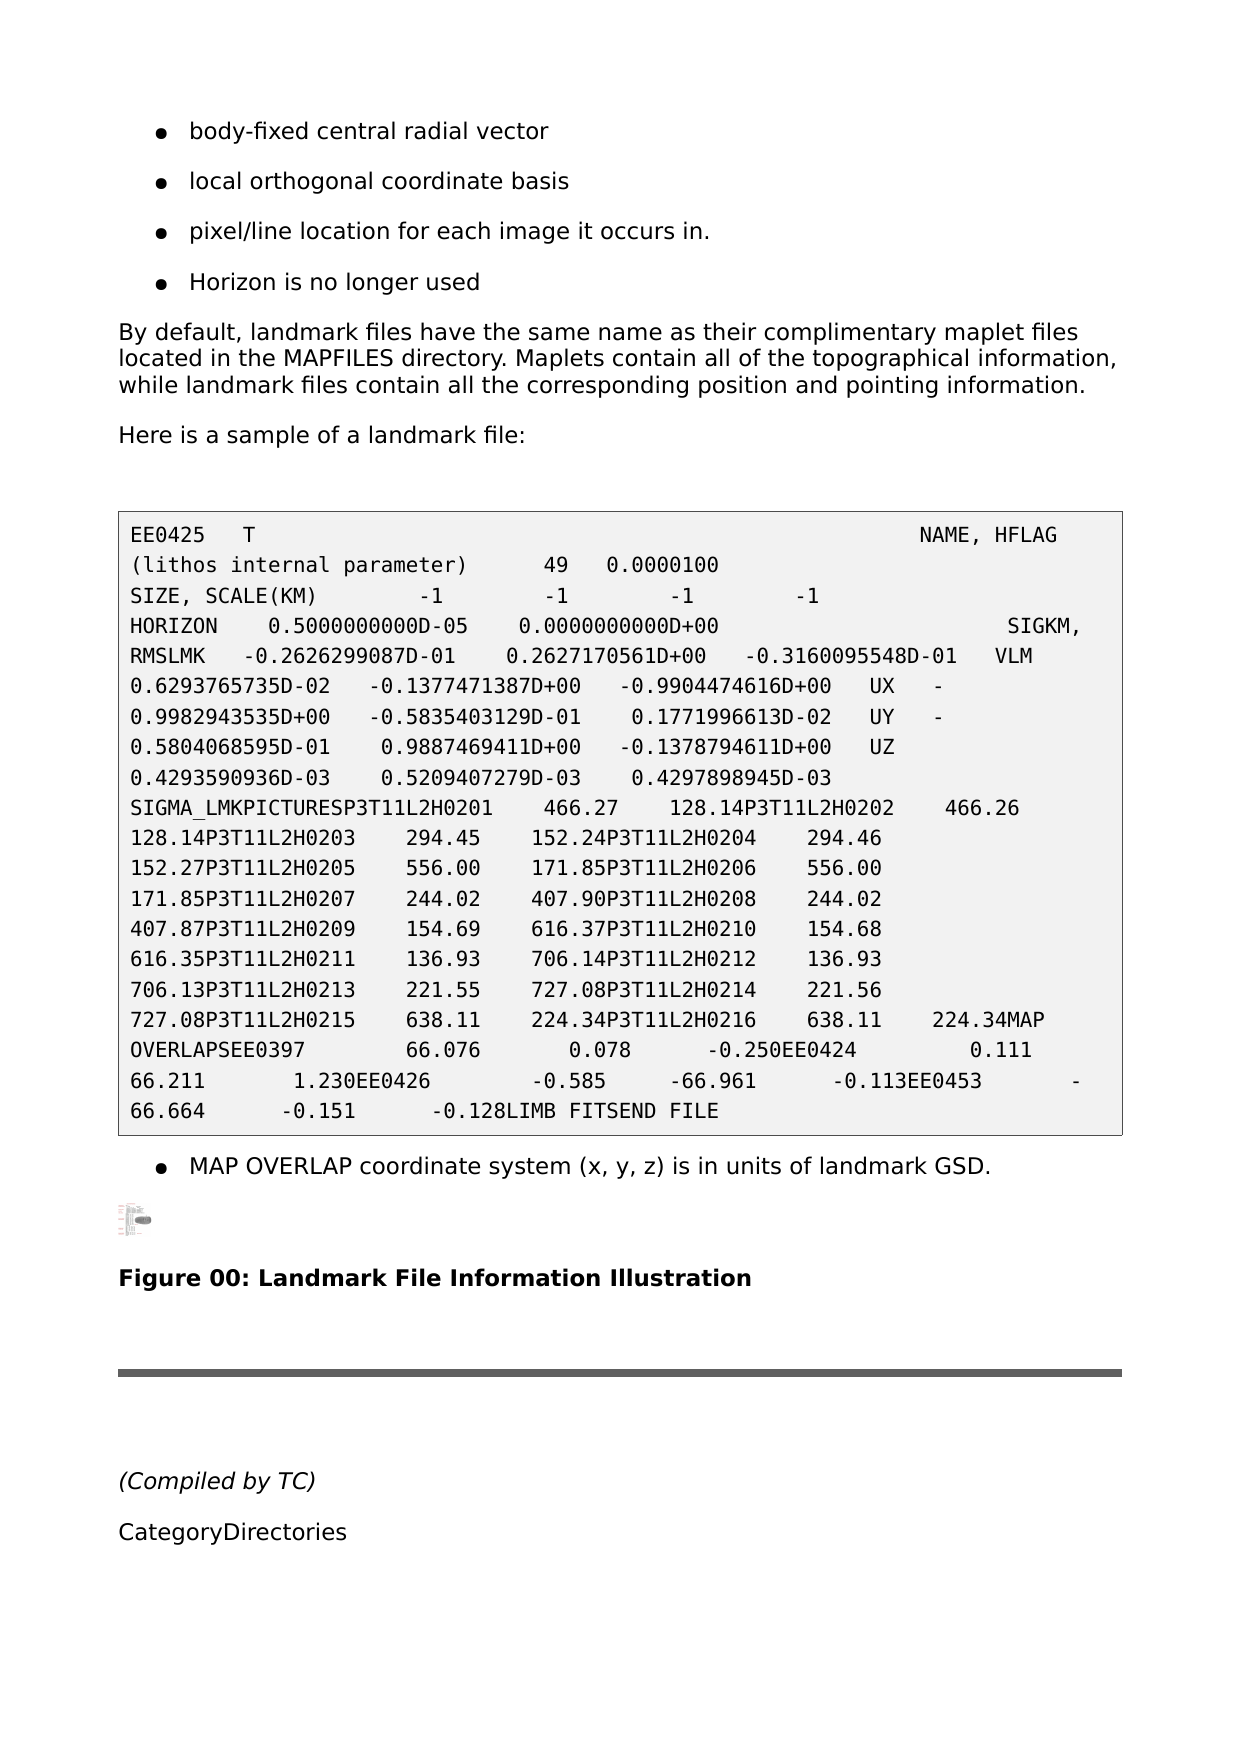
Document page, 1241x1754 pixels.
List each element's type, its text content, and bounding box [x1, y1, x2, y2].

text Here is a sample of a landmark file: [118, 422, 1122, 449]
list Horizon is no longer used [153, 269, 1122, 295]
list pixel/line location for each image it occurs in. [153, 218, 1122, 245]
list MAP OVERLAP coordinate system (x, y, z) is in units of landmark GSD. [153, 1153, 1122, 1179]
text EE0425 T NAME, HFLAG (lithos internal parameter) 49 0.0000100 SIZE, SCALE(KM) -1 -1 -1 -1 HORIZON 0.5000000000D-05 0.0000000000D+00 SIGKM, RMSLMK -0.2626299087D-01 0.2627170561D+00 -0.3160095548D-01 VLM 0.6293765735D-02 -0.1377471387D+00 -0.9904474616D+00 UX -0.9982943535D+00 -0.5835403129D-01 0.1771996613D-02 UY -0.5804068595D-01 0.9887469411D+00 -0.1378794611D+00 UZ 0.4293590936D-03 0.5209407279D-03 0.4297898945D-03 SIGMA_LMKPICTURESP3T11L2H0201 466.27 128.14P3T11L2H0202 466.26 128.14P3T11L2H0203 294.45 152.24P3T11L2H0204 294.46 152.27P3T11L2H0205 556.00 171.85P3T11L2H0206 556.00 171.85P3T11L2H0207 244.02 407.90P3T11L2H0208 244.02 407.87P3T11L2H0209 154.69 616.37P3T11L2H0210 154.68 616.35P3T11L2H0211 136.93 706.14P3T11L2H0212 136.93 706.13P3T11L2H0213 221.55 727.08P3T11L2H0214 221.56 727.08P3T11L2H0215 638.11 224.34P3T11L2H0216 638.11 224.34MAP OVERLAPSEE0397 66.076 0.078 -0.250EE0424 0.111 66.211 1.230EE0426 -0.585 -66.961 -0.113EE0453 -66.664 -0.151 -0.128LIMB FITSEND FILE [119, 512, 1122, 1135]
text Figure 00: Landmark File Information Illustration [118, 1266, 1122, 1292]
text By default, landmark files have the same name as their complimentary maplet files located in the MAPFILES directory. Maplets contain all of the topographical information, while landmark files contain all the corresponding position and pointing information. [118, 319, 1122, 399]
picture [118, 1203, 152, 1237]
list body-fixed central radial vector [153, 118, 1122, 145]
text (Compiled by TC) [118, 1468, 1122, 1495]
text CategoryDirectories [118, 1519, 1122, 1545]
list local orthogonal coordinate basis [153, 168, 1122, 195]
